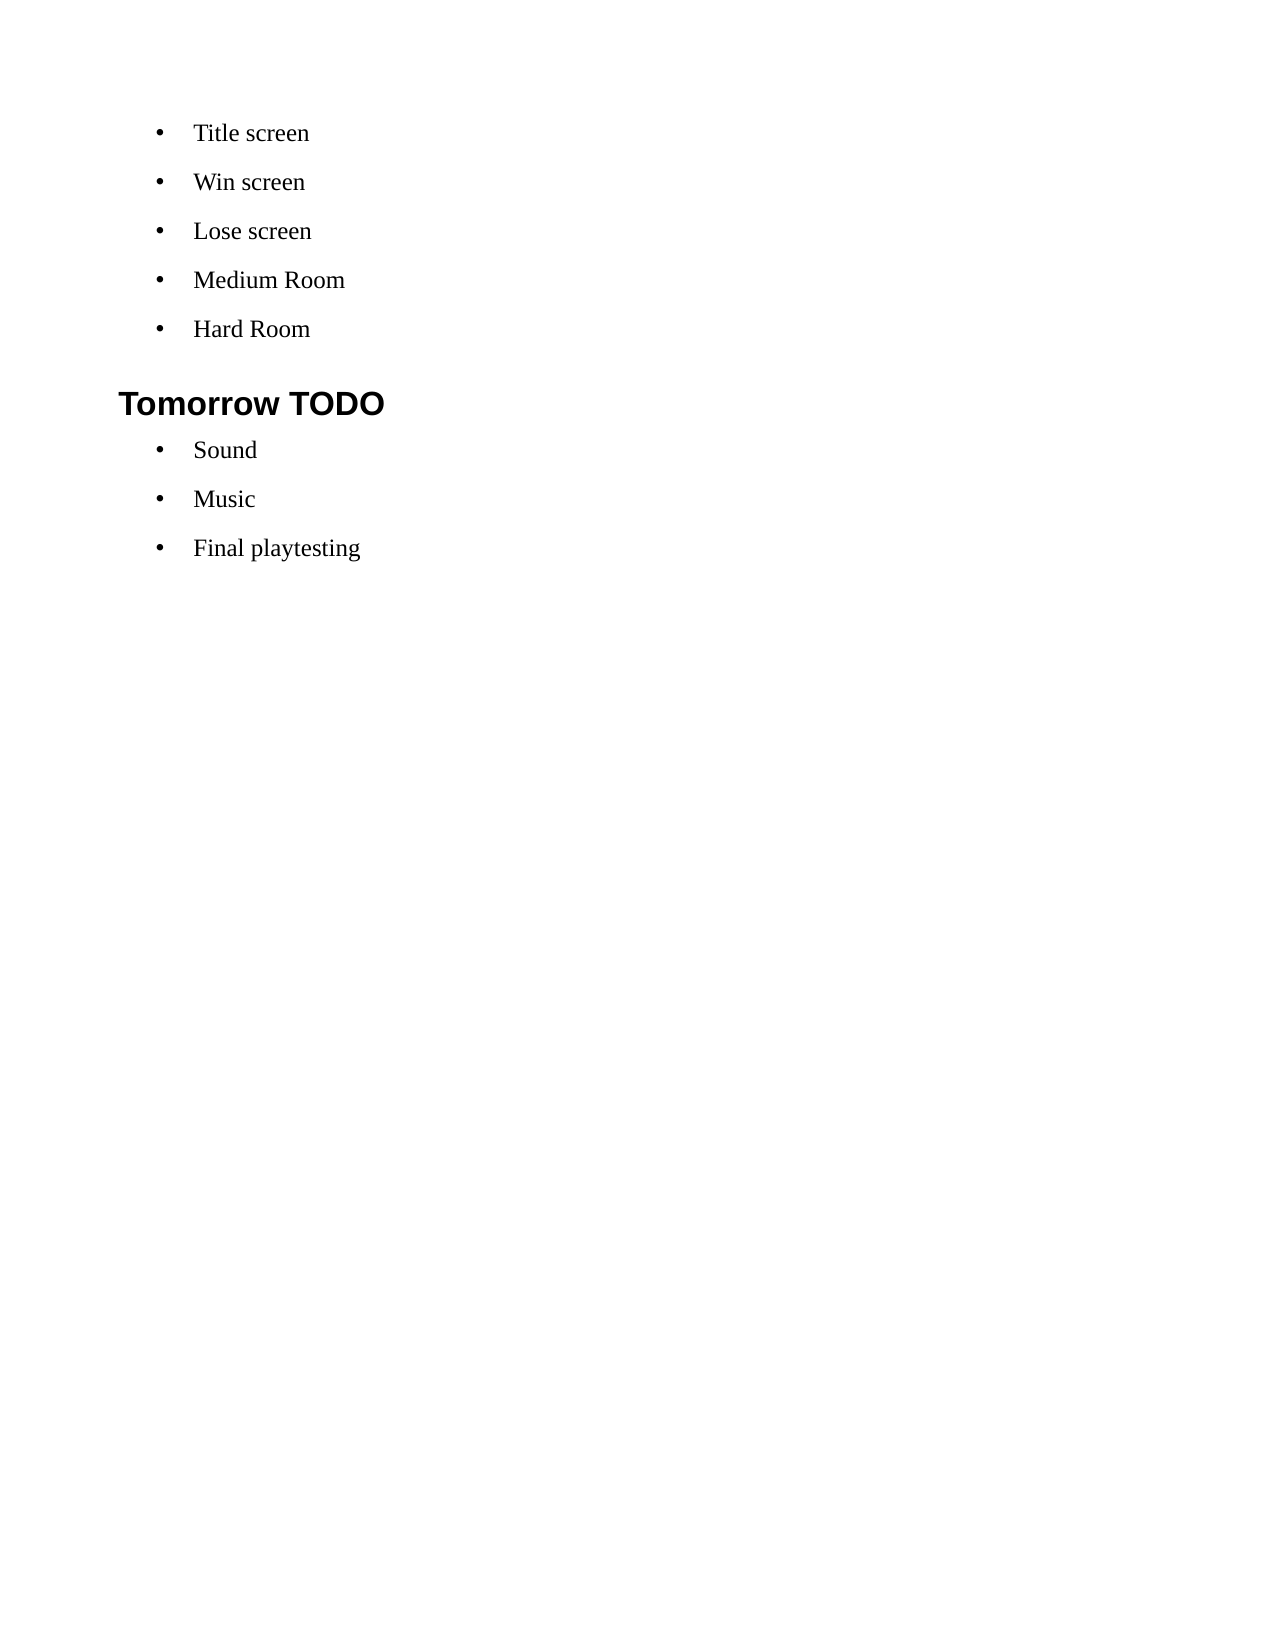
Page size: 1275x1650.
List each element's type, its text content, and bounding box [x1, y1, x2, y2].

list Final playtesting [156, 533, 1157, 562]
list Sound [156, 435, 1157, 464]
list Hard Room [156, 314, 1157, 343]
list Title screen [156, 118, 1157, 147]
list Lose screen [156, 216, 1157, 245]
list Win screen [156, 167, 1157, 196]
list Music [156, 484, 1157, 513]
list Medium Room [156, 265, 1157, 294]
subtitle Tomorrow TODO [118, 384, 1157, 423]
